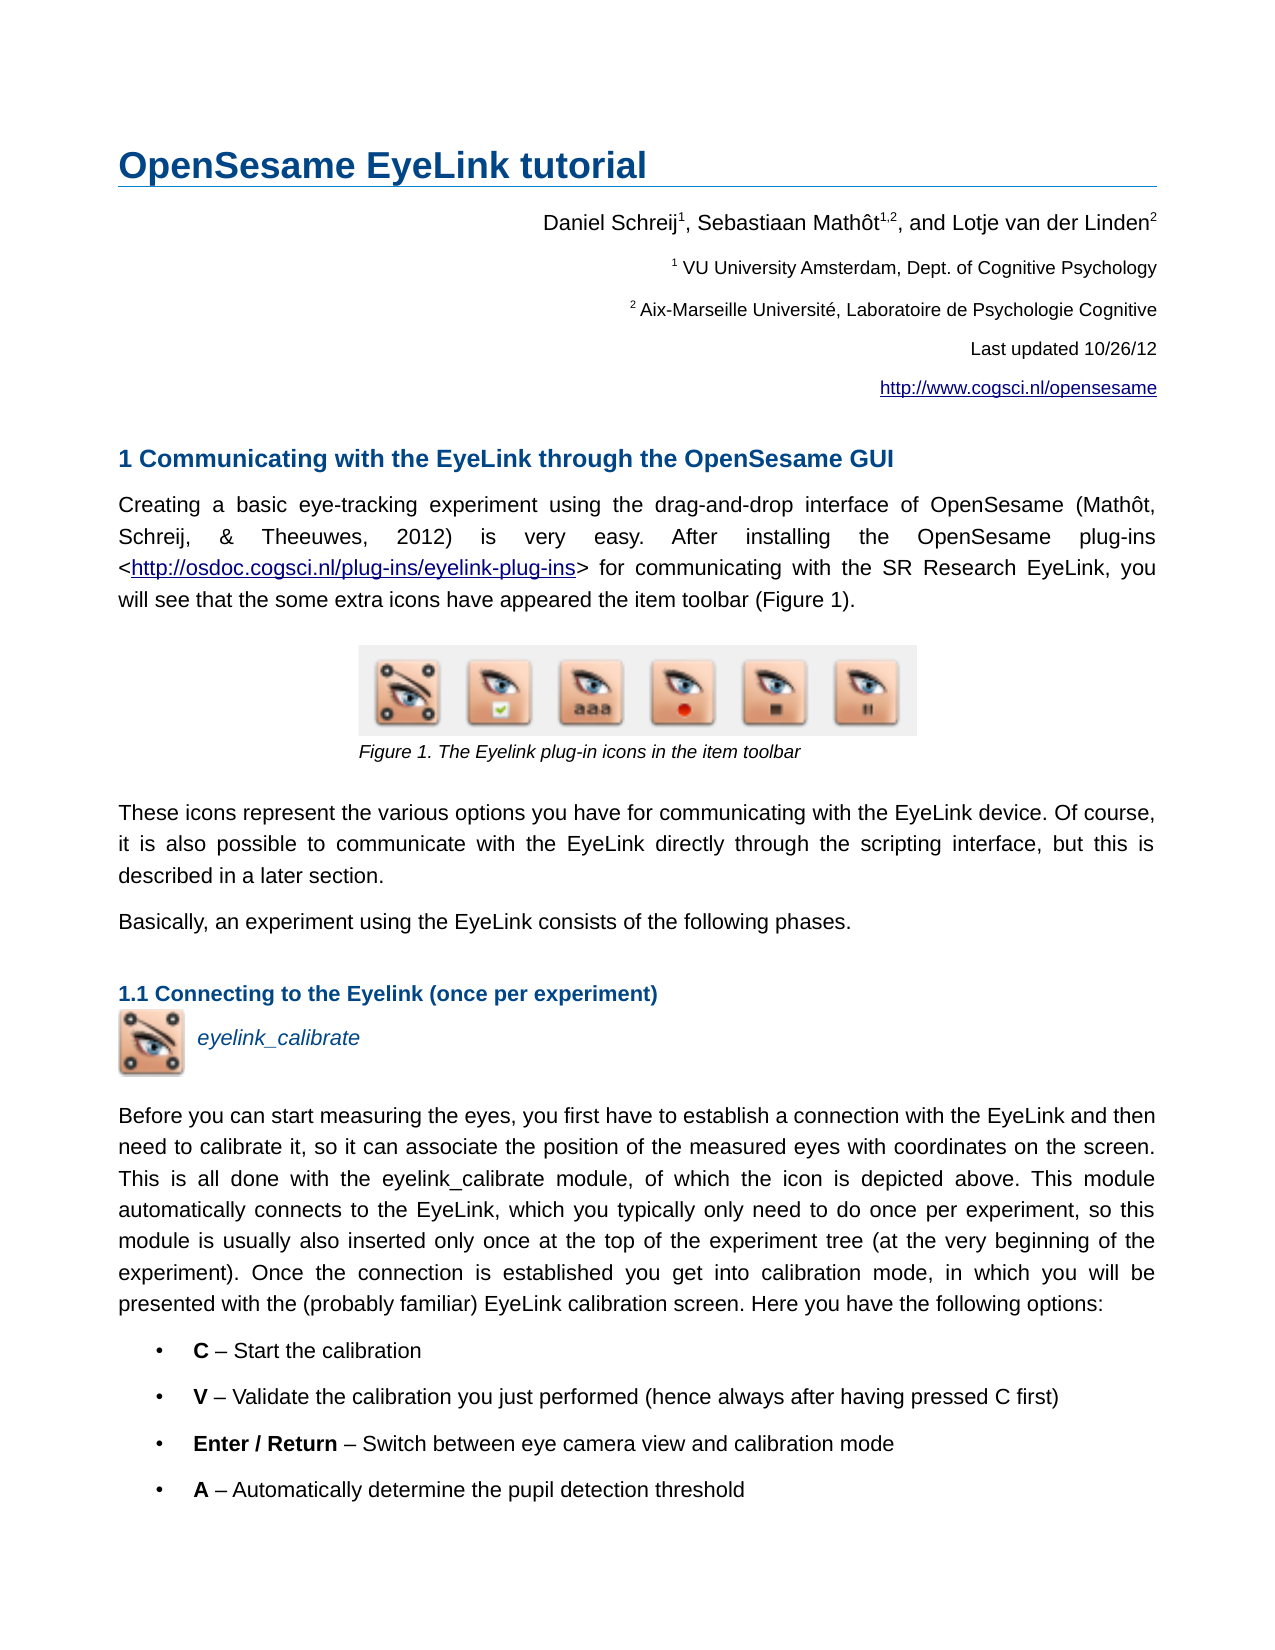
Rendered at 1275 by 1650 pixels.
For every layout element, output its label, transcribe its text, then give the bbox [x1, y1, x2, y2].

text Creating a basic eye-tracking experiment using the drag-and-drop interface of OpenSesame (Mathôt, Schreij, & Theeuwes, 2012) is very easy. After installing the OpenSesame plug-ins <http://osdoc.cogsci.nl/plug-ins/eyelink-plug-ins> for communicating with the SR Research EyeLink, you will see that the some extra icons have appeared the item toolbar (Figure 1). [118, 492, 1157, 612]
text Basically, an experiment using the EyeLink consists of the following phases. [118, 909, 1157, 934]
text These icons represent the various options you have for communicating with the EyeLink device. Of course, it is also possible to communicate with the EyeLink directly through the scripting interface, but this is described in a later section. [118, 633, 1157, 888]
subtitle eyelink_calibrate [186, 1025, 1157, 1050]
text Figure 1. The Eyelink plug-in icons in the item toolbar [358, 736, 917, 762]
subtitle Daniel Schreij1, Sebastiaan Mathôt1,2, and Lotje van der Linden2 [118, 210, 1157, 235]
list C – Start the calibration [156, 1338, 1157, 1363]
title OpenSesame EyeLink tutorial [118, 143, 1157, 186]
subtitle 1 VU University Amsterdam, Dept. of Cognitive Psychology [118, 256, 1157, 278]
text Before you can start measuring the eyes, you first have to establish a connection with the EyeLink and then need to calibrate it, so it can associate the position of the measured eyes with coordinates on the screen. This is all done with the eyelink_calibrate module, of which the icon is depicted above. This module automatically connects to the EyeLink, which you typically only need to do once per experiment, so this module is usually also inserted only once at the top of the experiment tree (at the very beginning of the experiment). Once the connection is established you get into calibration mode, in which you will be presented with the (probably familiar) EyeLink calibration screen. Here you have the following options: [118, 1071, 1157, 1317]
list V – Validate the calibration you just performed (hence always after having pressed C first) [156, 1384, 1157, 1409]
subtitle 1.1 Connecting to the Eyelink (once per experiment) [118, 981, 1157, 1006]
list Enter / Return – Switch between eye camera view and calibration mode [156, 1431, 1157, 1456]
picture [358, 645, 917, 736]
text Last updated 10/26/12 [118, 338, 1157, 359]
list A – Automatically determine the pupil detection threshold [156, 1477, 1157, 1502]
picture [118, 1009, 186, 1077]
text 2 Aix-Marseille Université, Laboratoire de Psychologie Cognitive [118, 298, 1157, 320]
subtitle 1 Communicating with the EyeLink through the OpenSesame GUI [118, 444, 1157, 473]
subtitle http://www.cogsci.nl/opensesame [118, 377, 1157, 399]
